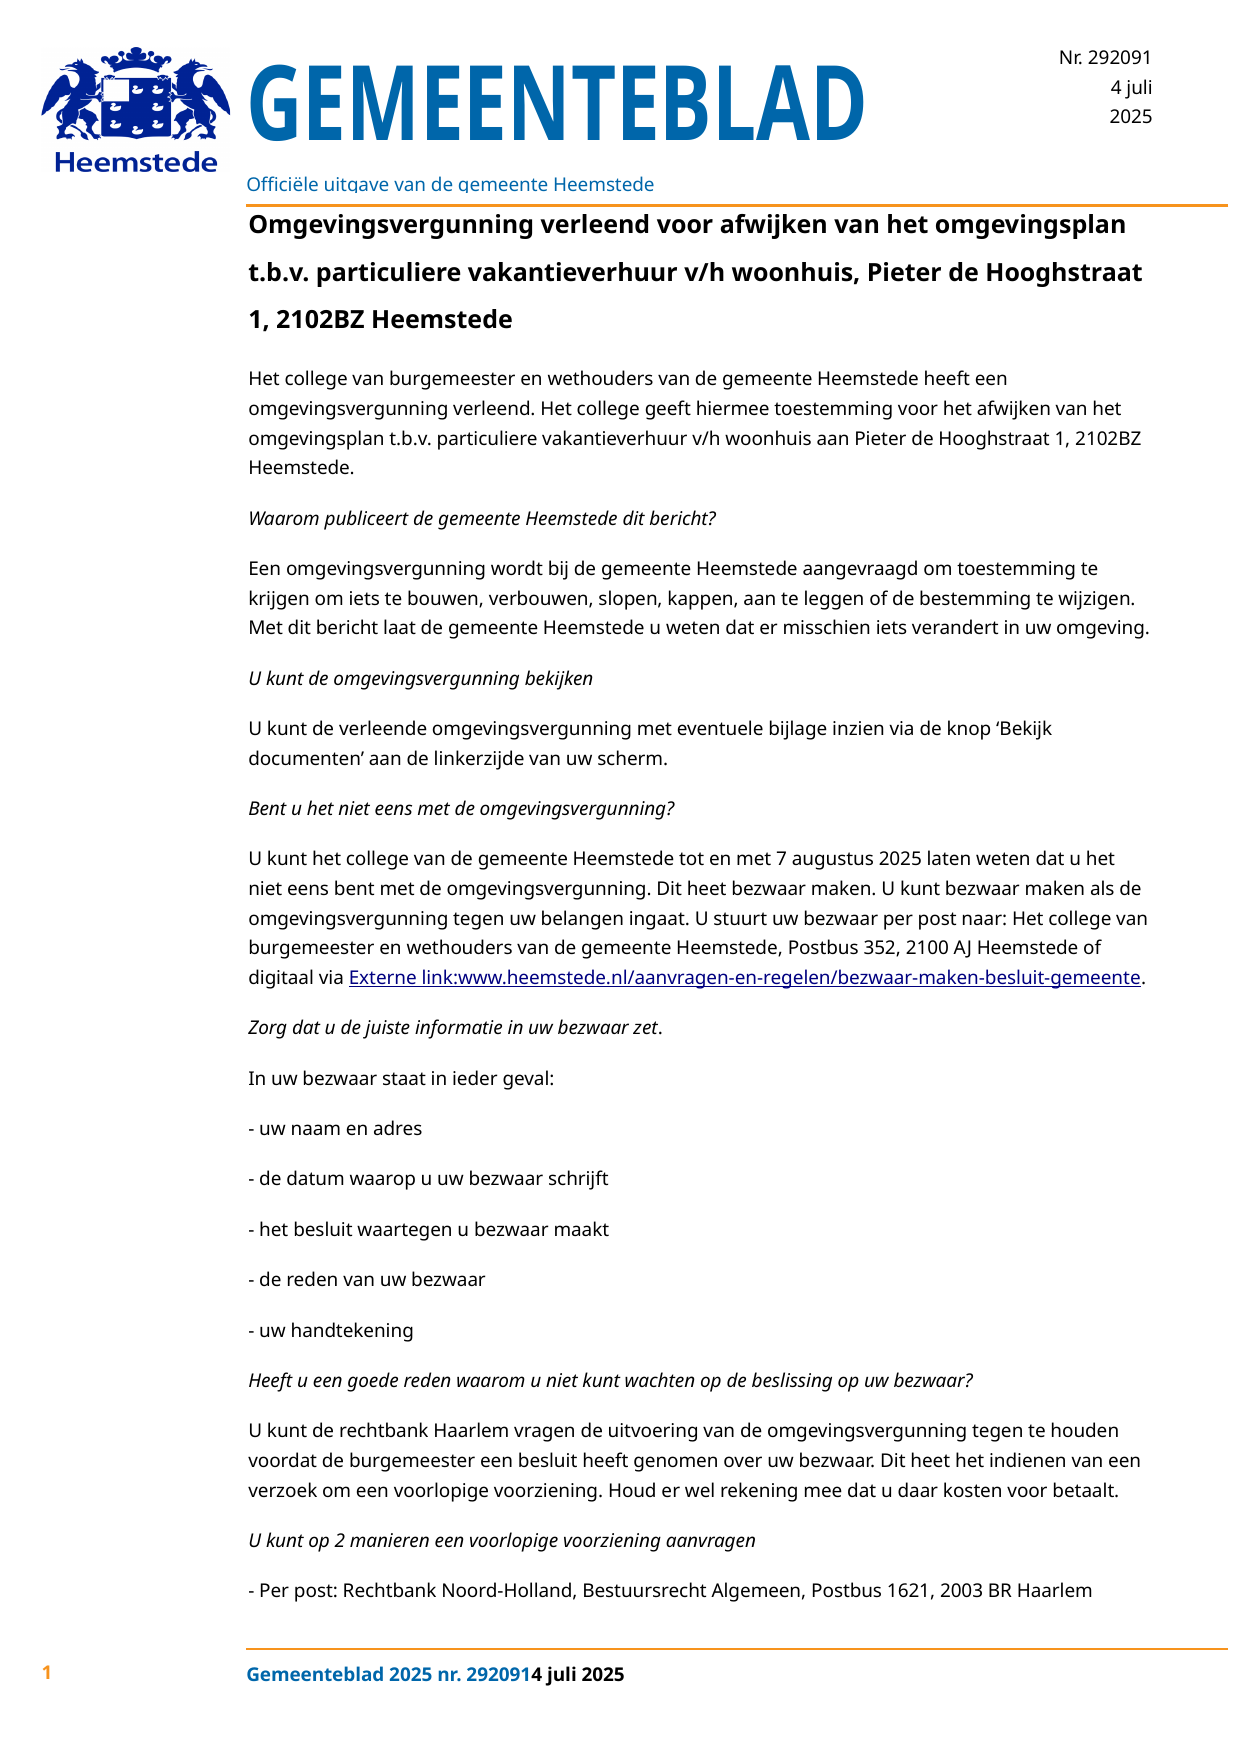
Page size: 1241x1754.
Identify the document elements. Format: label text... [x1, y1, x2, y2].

text Het college van burgemeester en wethouders van de gemeente Heemstede heeft een omgevingsvergunning verleend. Het college geeft hiermee toestemming voor het afwijken van het omgevingsplan t.b.v. particuliere vakantieverhuur v/h woonhuis aan Pieter de Hooghstraat 1, 2102BZ Heemstede. [248, 366, 1152, 480]
text - uw naam en adres [248, 1115, 1152, 1141]
text U kunt de omgevingsvergunning bekijken [248, 665, 1152, 690]
text U kunt het college van de gemeente Heemstede tot en met 7 augustus 2025 laten weten dat u het niet eens bent met de omgevingsvergunning. Dit heet bezwaar maken. U kunt bezwaar maken als de omgevingsvergunning tegen uw belangen ingaat. U stuurt uw bezwaar per post naar: Het college van burgemeester en wethouders van de gemeente Heemstede, Postbus 352, 2100 AJ Heemstede of digitaal via Externe link:www.heemstede.nl/aanvragen-en-regelen/bezwaar-maken-besluit-gemeente. [248, 846, 1152, 989]
text - de reden van uw bezwaar [248, 1266, 1152, 1292]
text U kunt de verleende omgevingsvergunning met eventuele bijlage inzien via de knop ‘Bekijk documenten’ aan de linkerzijde van uw scherm. [248, 715, 1152, 770]
text U kunt op 2 manieren een voorlopige voorziening aanvragen [248, 1527, 1152, 1553]
text Omgevingsvergunning verleend voor afwijken van het omgevingsplan t.b.v. particuliere vakantieverhuur v/h woonhuis, Pieter de Hooghstraat 1, 2102BZ Heemstede [248, 207, 1152, 336]
text - het besluit waartegen u bezwaar maakt [248, 1216, 1152, 1242]
text U kunt de rechtbank Haarlem vragen de uitvoering van de omgevingsvergunning tegen te houden voordat de burgemeester een besluit heeft genomen over uw bezwaar. Dit heet het indienen van een verzoek om een voorlopige voorziening. Houd er wel rekening mee dat u daar kosten voor betaalt. [248, 1418, 1152, 1502]
text Heeft u een goede reden waarom u niet kunt wachten op de beslissing op uw bezwaar? [248, 1367, 1152, 1393]
text In uw bezwaar staat in ieder geval: [248, 1065, 1152, 1090]
text - Per post: Rechtbank Noord-Holland, Bestuursrecht Algemeen, Postbus 1621, 2003 BR Haarlem [248, 1578, 1152, 1603]
picture [41, 47, 231, 172]
text - de datum waarop u uw bezwaar schrijft [248, 1166, 1152, 1191]
text Zorg dat u de juiste informatie in uw bezwaar zet. [248, 1014, 1152, 1040]
text Bent u het niet eens met de omgevingsvergunning? [248, 795, 1152, 821]
text - uw handtekening [248, 1317, 1152, 1342]
text Waarom publiceert de gemeente Heemstede dit bericht? [248, 505, 1152, 530]
text Een omgevingsvergunning wordt bij de gemeente Heemstede aangevraagd om toestemming te krijgen om iets te bouwen, verbouwen, slopen, kappen, aan te leggen of de bestemming te wijzigen. Met dit bericht laat de gemeente Heemstede u weten dat er misschien iets verandert in uw omgeving. [248, 555, 1152, 640]
